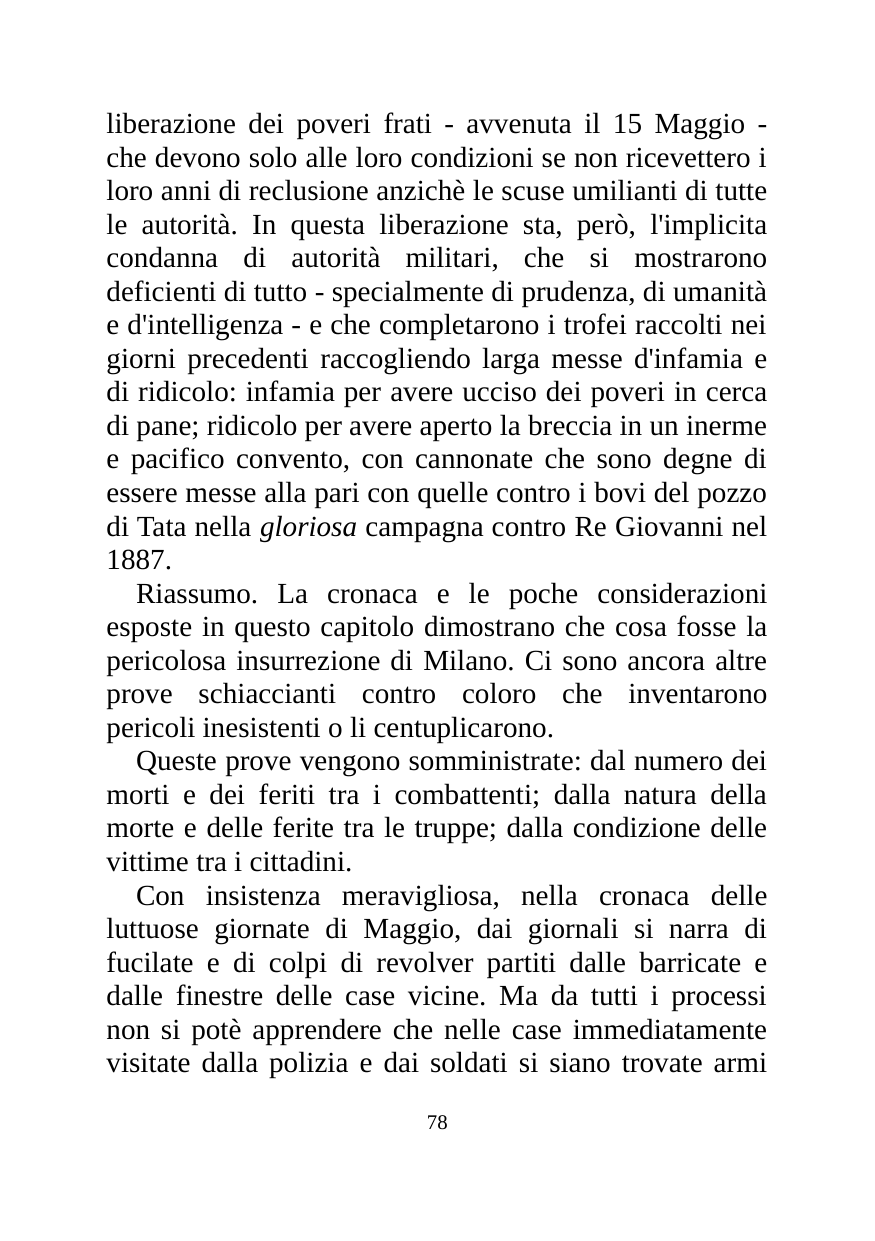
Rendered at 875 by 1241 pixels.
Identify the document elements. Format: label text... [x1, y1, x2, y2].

text Riassumo. La cronaca e le poche considerazioni esposte in questo capitolo dimostrano che cosa fosse la pericolosa insurrezione di Milano. Ci sono ancora altre prove schiaccianti contro coloro che inventarono pericoli inesistenti o li centuplicarono. [106, 576, 768, 743]
text liberazione dei poveri frati - avvenuta il 15 Maggio - che devono solo alle loro condizioni se non ricevettero i loro anni di reclusione anzichè le scuse umilianti di tutte le autorità. In questa liberazione sta, però, l'implicita condanna di autorità militari, che si mostrarono deficienti di tutto - specialmente di prudenza, di umanità e d'intelligenza - e che completarono i trofei raccolti nei giorni precedenti raccogliendo larga messe d'infamia e di ridicolo: infamia per avere ucciso dei poveri in cerca di pane; ridicolo per avere aperto la breccia in un inerme e pacifico convento, con cannonate che sono degne di essere messe alla pari con quelle contro i bovi del pozzo di Tata nella gloriosa campagna contro Re Giovanni nel 1887. [106, 106, 768, 576]
text Queste prove vengono somministrate: dal numero dei morti e dei feriti tra i combattenti; dalla natura della morte e delle ferite tra le truppe; dalla condizione delle vittime tra i cittadini. [106, 743, 768, 878]
text Con insistenza meravigliosa, nella cronaca delle luttuose giornate di Maggio, dai giornali si narra di fucilate e di colpi di revolver partiti dalle barricate e dalle finestre delle case vicine. Ma da tutti i processi non si potè apprendere che nelle case immediatamente visitate dalla polizia e dai soldati si siano trovate armi [106, 878, 768, 1079]
